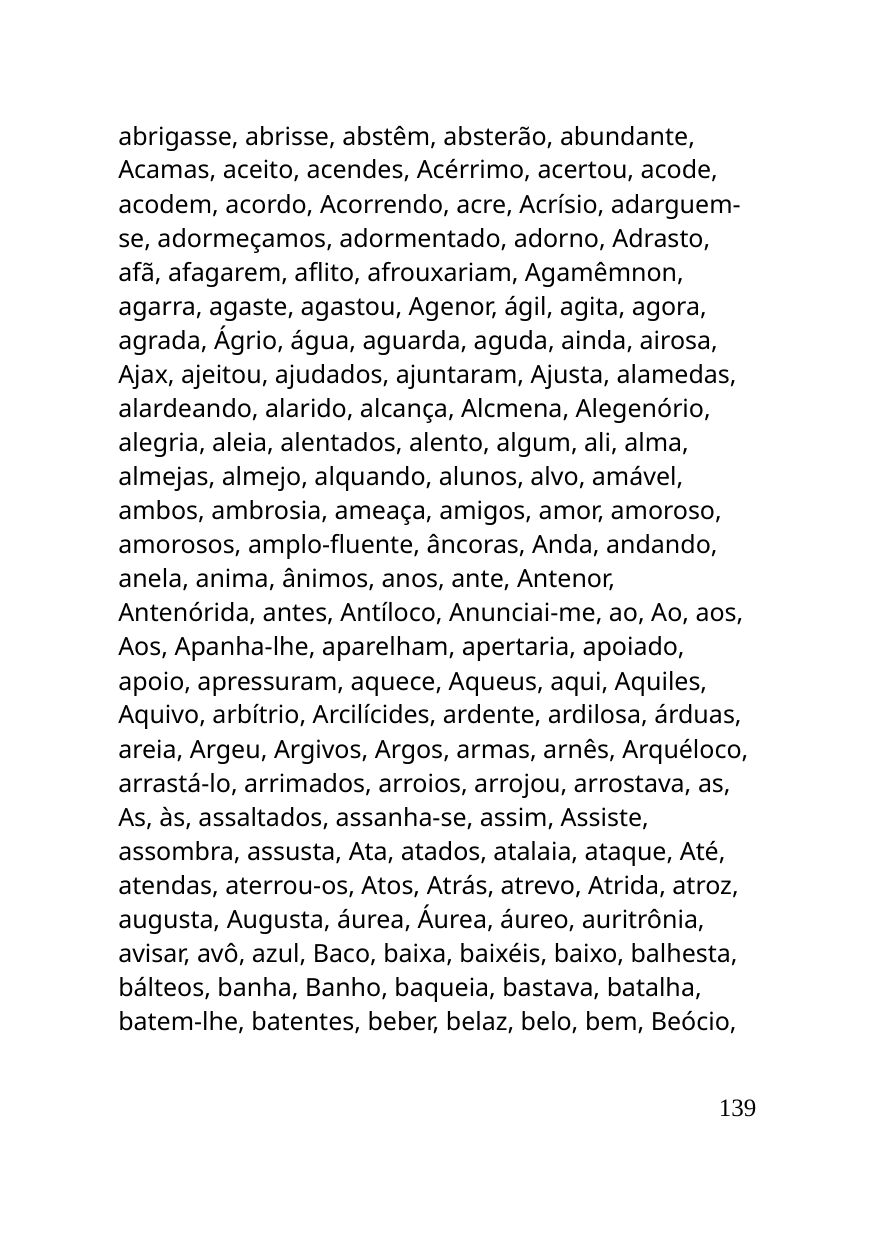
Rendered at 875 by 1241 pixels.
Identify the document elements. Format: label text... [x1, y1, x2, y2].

text abrigasse, abrisse, abstêm, absterão, abundante, Acamas, aceito, acendes, Acérrimo, acertou, acode, acodem, acordo, Acorrendo, acre, Acrísio, adarguem-se, adormeçamos, adormentado, adorno, Adrasto, afã, afagarem, aflito, afrouxariam, Agamêmnon, agarra, agaste, agastou, Agenor, ágil, agita, agora, agrada, Ágrio, água, aguarda, aguda, ainda, airosa, Ajax, ajeitou, ajudados, ajuntaram, Ajusta, alamedas, alardeando, alarido, alcança, Alcmena, Alegenório, alegria, aleia, alentados, alento, algum, ali, alma, almejas, almejo, alquando, alunos, alvo, amável, ambos, ambrosia, ameaça, amigos, amor, amoroso, amorosos, amplo-fluente, âncoras, Anda, andando, anela, anima, ânimos, anos, ante, Antenor, Antenórida, antes, Antíloco, Anunciai-me, ao, Ao, aos, Aos, Apanha-lhe, aparelham, apertaria, apoiado, apoio, apressuram, aquece, Aqueus, aqui, Aquiles, Aquivo, arbítrio, Arcilícides, ardente, ardilosa, árduas, areia, Argeu, Argivos, Argos, armas, arnês, Arquéloco, arrastá-lo, arrimados, arroios, arrojou, arrostava, as, As, às, assaltados, assanha-se, assim, Assiste, assombra, assusta, Ata, atados, atalaia, ataque, Até, atendas, aterrou-os, Atos, Atrás, atrevo, Atrida, atroz, augusta, Augusta, áurea, Áurea, áureo, auritrônia, avisar, avô, azul, Baco, baixa, baixéis, baixo, balhesta, bálteos, banha, Banho, baqueia, bastava, batalha, batem-lhe, batentes, beber, belaz, belo, bem, Beócio, [118, 118, 756, 1038]
